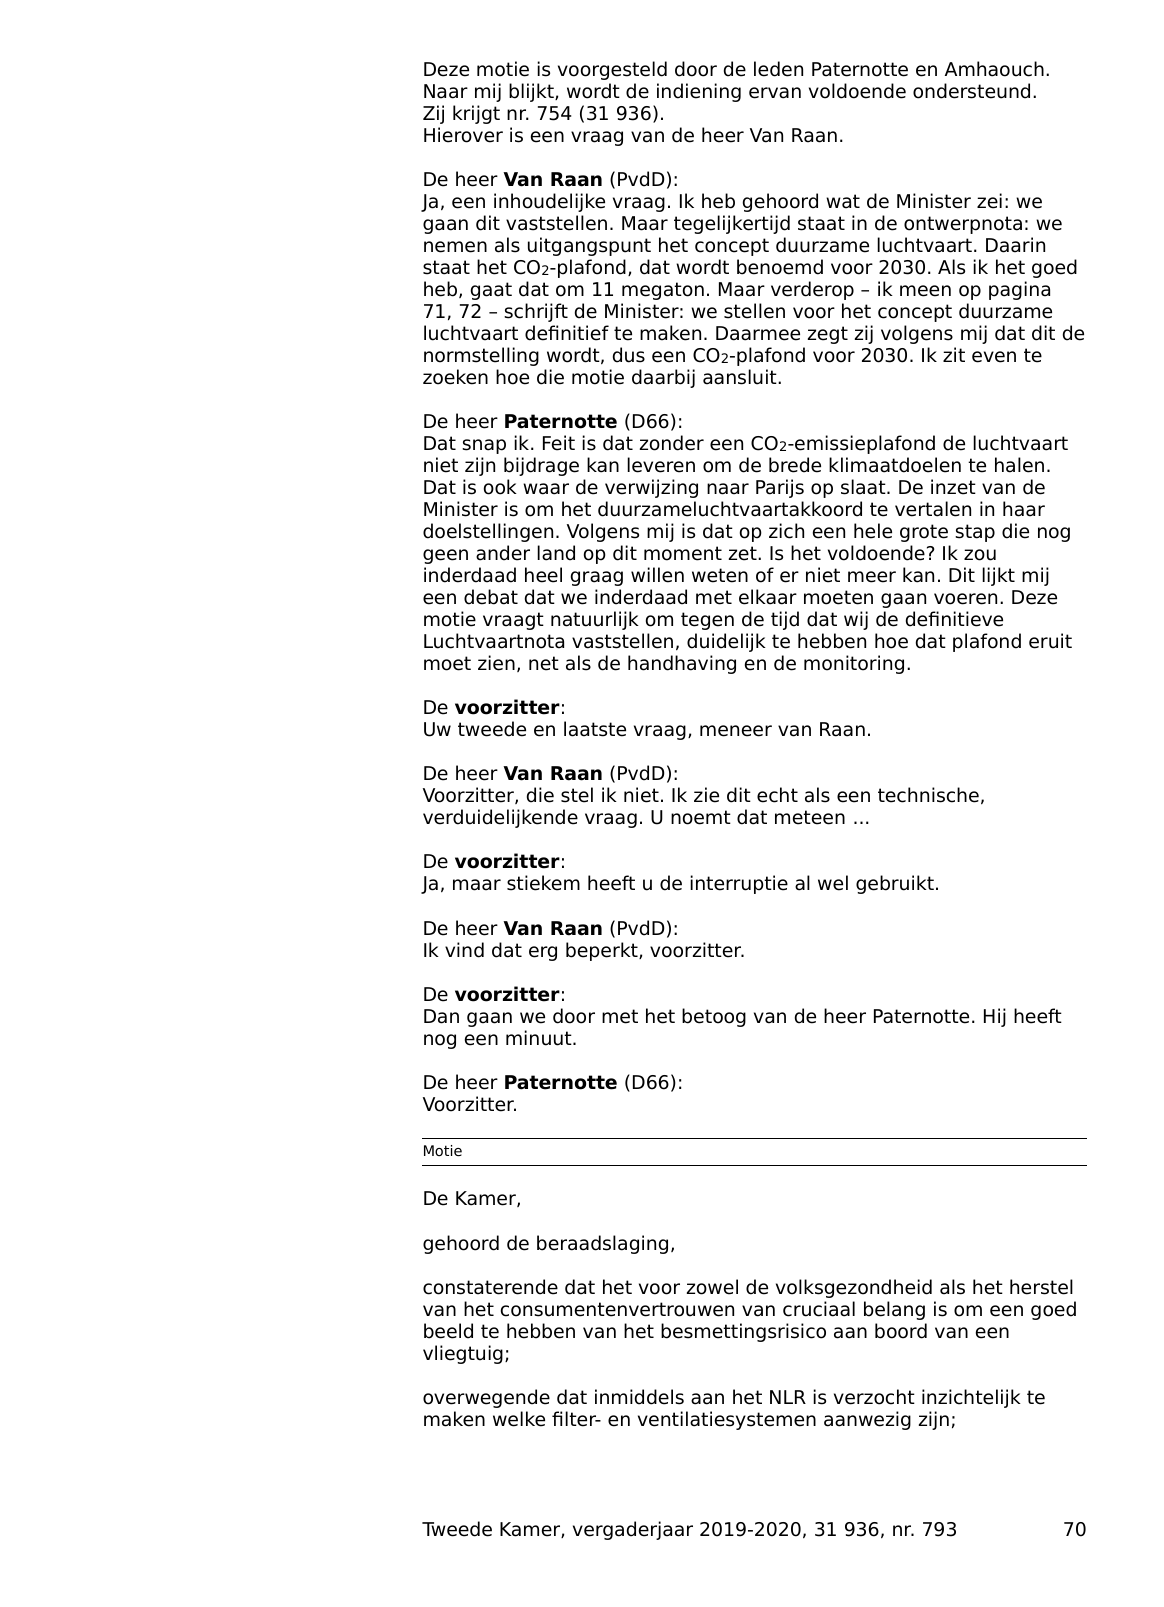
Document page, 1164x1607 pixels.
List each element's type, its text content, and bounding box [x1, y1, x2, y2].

text Ja, maar stiekem heeft u de interruptie al wel gebruikt. [422, 873, 1087, 895]
text Ja, een inhoudelijke vraag. Ik heb gehoord wat de Minister zei: we gaan dit vaststellen. Maar tegelijkertijd staat in de ontwerpnota: we nemen als uitgangspunt het concept duurzame luchtvaart. Daarin staat het CO2-plafond, dat wordt benoemd voor 2030. Als ik het goed heb, gaat dat om 11 megaton. Maar verderop – ik meen op pagina 71, 72 – schrijft de Minister: we stellen voor het concept duurzame luchtvaart definitief te maken. Daarmee zegt zij volgens mij dat dit de normstelling wordt, dus een CO2-plafond voor 2030. Ik zit even te zoeken hoe die motie daarbij aansluit. [422, 191, 1087, 389]
text De Kamer, [422, 1188, 1087, 1210]
text De voorzitter: [422, 851, 1087, 873]
text De voorzitter: [422, 697, 1087, 719]
text Dan gaan we door met het betoog van de heer Paternotte. Hij heeft nog een minuut. [422, 1006, 1087, 1049]
text De heer Van Raan (PvdD): [422, 917, 1087, 939]
text Zij krijgt nr. 754 (31 936). [422, 103, 1087, 125]
text gehoord de beraadslaging, [422, 1232, 1087, 1254]
text De heer Van Raan (PvdD): [422, 763, 1087, 785]
text Voorzitter, die stel ik niet. Ik zie dit echt als een technische, verduidelijkende vraag. U noemt dat meteen ... [422, 785, 1087, 829]
text De voorzitter: [422, 984, 1087, 1006]
text Deze motie is voorgesteld door de leden Paternotte en Amhaouch. Naar mij blijkt, wordt de indiening ervan voldoende ondersteund. [422, 59, 1087, 103]
text constaterende dat het voor zowel de volksgezondheid als het herstel van het consumentenvertrouwen van cruciaal belang is om een goed beeld te hebben van het besmettingsrisico aan boord van een vliegtuig; [422, 1277, 1087, 1364]
text overwegende dat inmiddels aan het NLR is verzocht inzichtelijk te maken welke filter- en ventilatiesystemen aanwezig zijn; [422, 1387, 1087, 1431]
text De heer Van Raan (PvdD): [422, 169, 1087, 191]
text Hierover is een vraag van de heer Van Raan. [422, 125, 1087, 147]
text Dat snap ik. Feit is dat zonder een CO2-emissieplafond de luchtvaart niet zijn bijdrage kan leveren om de brede klimaatdoelen te halen. Dat is ook waar de verwijzing naar Parijs op slaat. De inzet van de Minister is om het duurzameluchtvaartakkoord te vertalen in haar doelstellingen. Volgens mij is dat op zich een hele grote stap die nog geen ander land op dit moment zet. Is het voldoende? Ik zou inderdaad heel graag willen weten of er niet meer kan. Dit lijkt mij een debat dat we inderdaad met elkaar moeten gaan voeren. Deze motie vraagt natuurlijk om tegen de tijd dat wij de definitieve Luchtvaartnota vaststellen, duidelijk te hebben hoe dat plafond eruit moet zien, net als de handhaving en de monitoring. [422, 433, 1087, 675]
text De heer Paternotte (D66): [422, 1072, 1087, 1094]
text Voorzitter. [422, 1094, 1087, 1116]
text Uw tweede en laatste vraag, meneer van Raan. [422, 719, 1087, 741]
table_header Motie [422, 1139, 1087, 1165]
text De heer Paternotte (D66): [422, 411, 1087, 433]
text Ik vind dat erg beperkt, voorzitter. [422, 939, 1087, 961]
